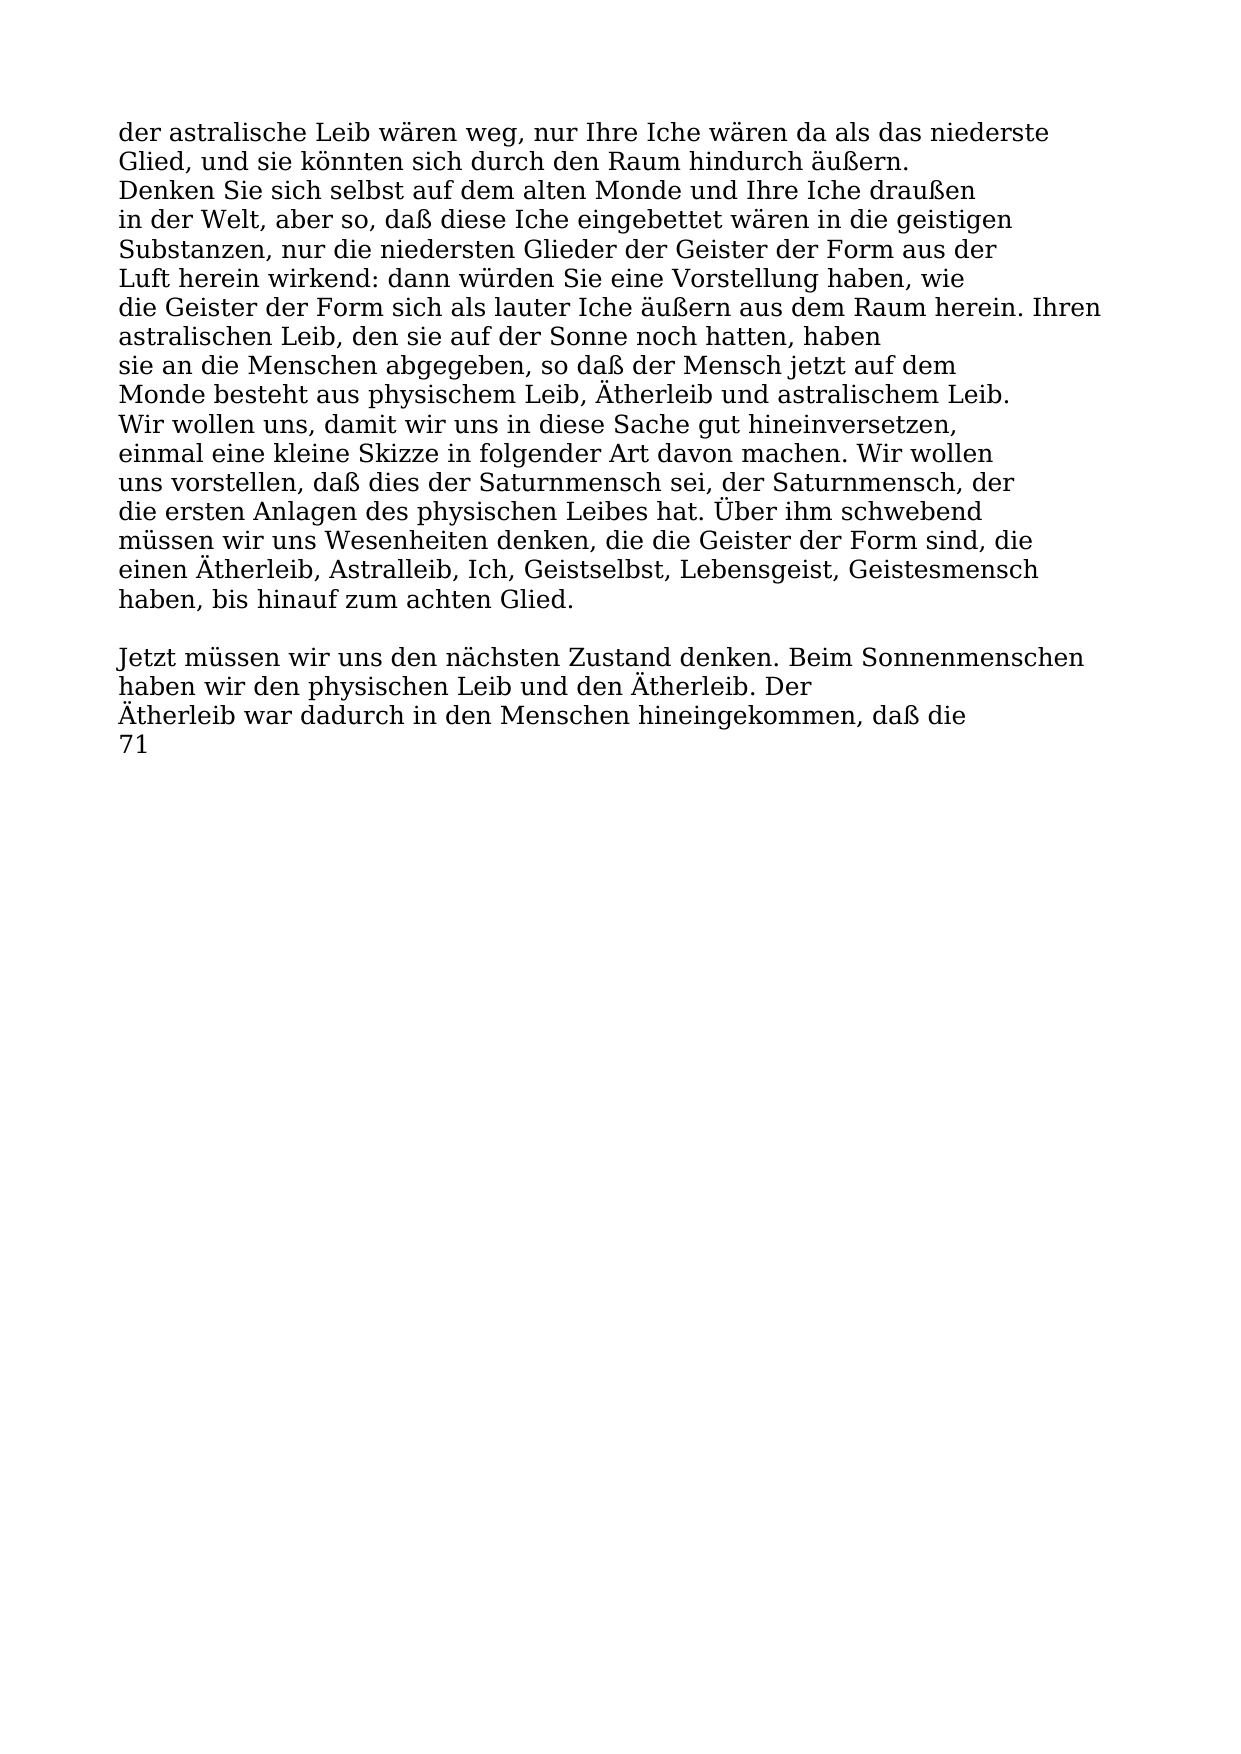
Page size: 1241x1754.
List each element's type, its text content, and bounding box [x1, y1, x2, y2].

text Monde besteht aus physischem Leib, Ätherleib und astralischem Leib. [118, 381, 1122, 410]
text einmal eine kleine Skizze in folgender Art davon machen. Wir wollen [118, 439, 1122, 468]
text sie an die Menschen abgegeben, so daß der Mensch jetzt auf dem [118, 351, 1122, 381]
text die Geister der Form sich als lauter Iche äußern aus dem Raum herein. Ihren astralischen Leib, den sie auf der Sonne noch hatten, haben [118, 293, 1122, 351]
text Jetzt müssen wir uns den nächsten Zustand denken. Beim Sonnenmenschen haben wir den physischen Leib und den Ätherleib. Der [118, 643, 1122, 701]
text die ersten Anlagen des physischen Leibes hat. Über ihm schwebend [118, 497, 1122, 526]
text Wir wollen uns, damit wir uns in diese Sache gut hineinversetzen, [118, 410, 1122, 439]
text der astralische Leib wären weg, nur Ihre Iche wären da als das niederste Glied, und sie könnten sich durch den Raum hindurch äußern. [118, 118, 1122, 176]
text müssen wir uns Wesenheiten denken, die die Geister der Form sind, die [118, 526, 1122, 556]
text Luft herein wirkend: dann würden Sie eine Vorstellung haben, wie [118, 264, 1122, 293]
text Denken Sie sich selbst auf dem alten Monde und Ihre Iche draußen [118, 176, 1122, 206]
text Ätherleib war dadurch in den Menschen hineingekommen, daß die [118, 701, 1122, 731]
text Substanzen, nur die niedersten Glieder der Geister der Form aus der [118, 235, 1122, 264]
text in der Welt, aber so, daß diese Iche eingebettet wären in die geistigen [118, 206, 1122, 235]
text einen Ätherleib, Astralleib, Ich, Geistselbst, Lebensgeist, Geistesmensch [118, 556, 1122, 585]
text 71 [118, 731, 1122, 760]
text haben, bis hinauf zum achten Glied. [118, 585, 1122, 614]
text uns vorstellen, daß dies der Saturnmensch sei, der Saturnmensch, der [118, 468, 1122, 497]
